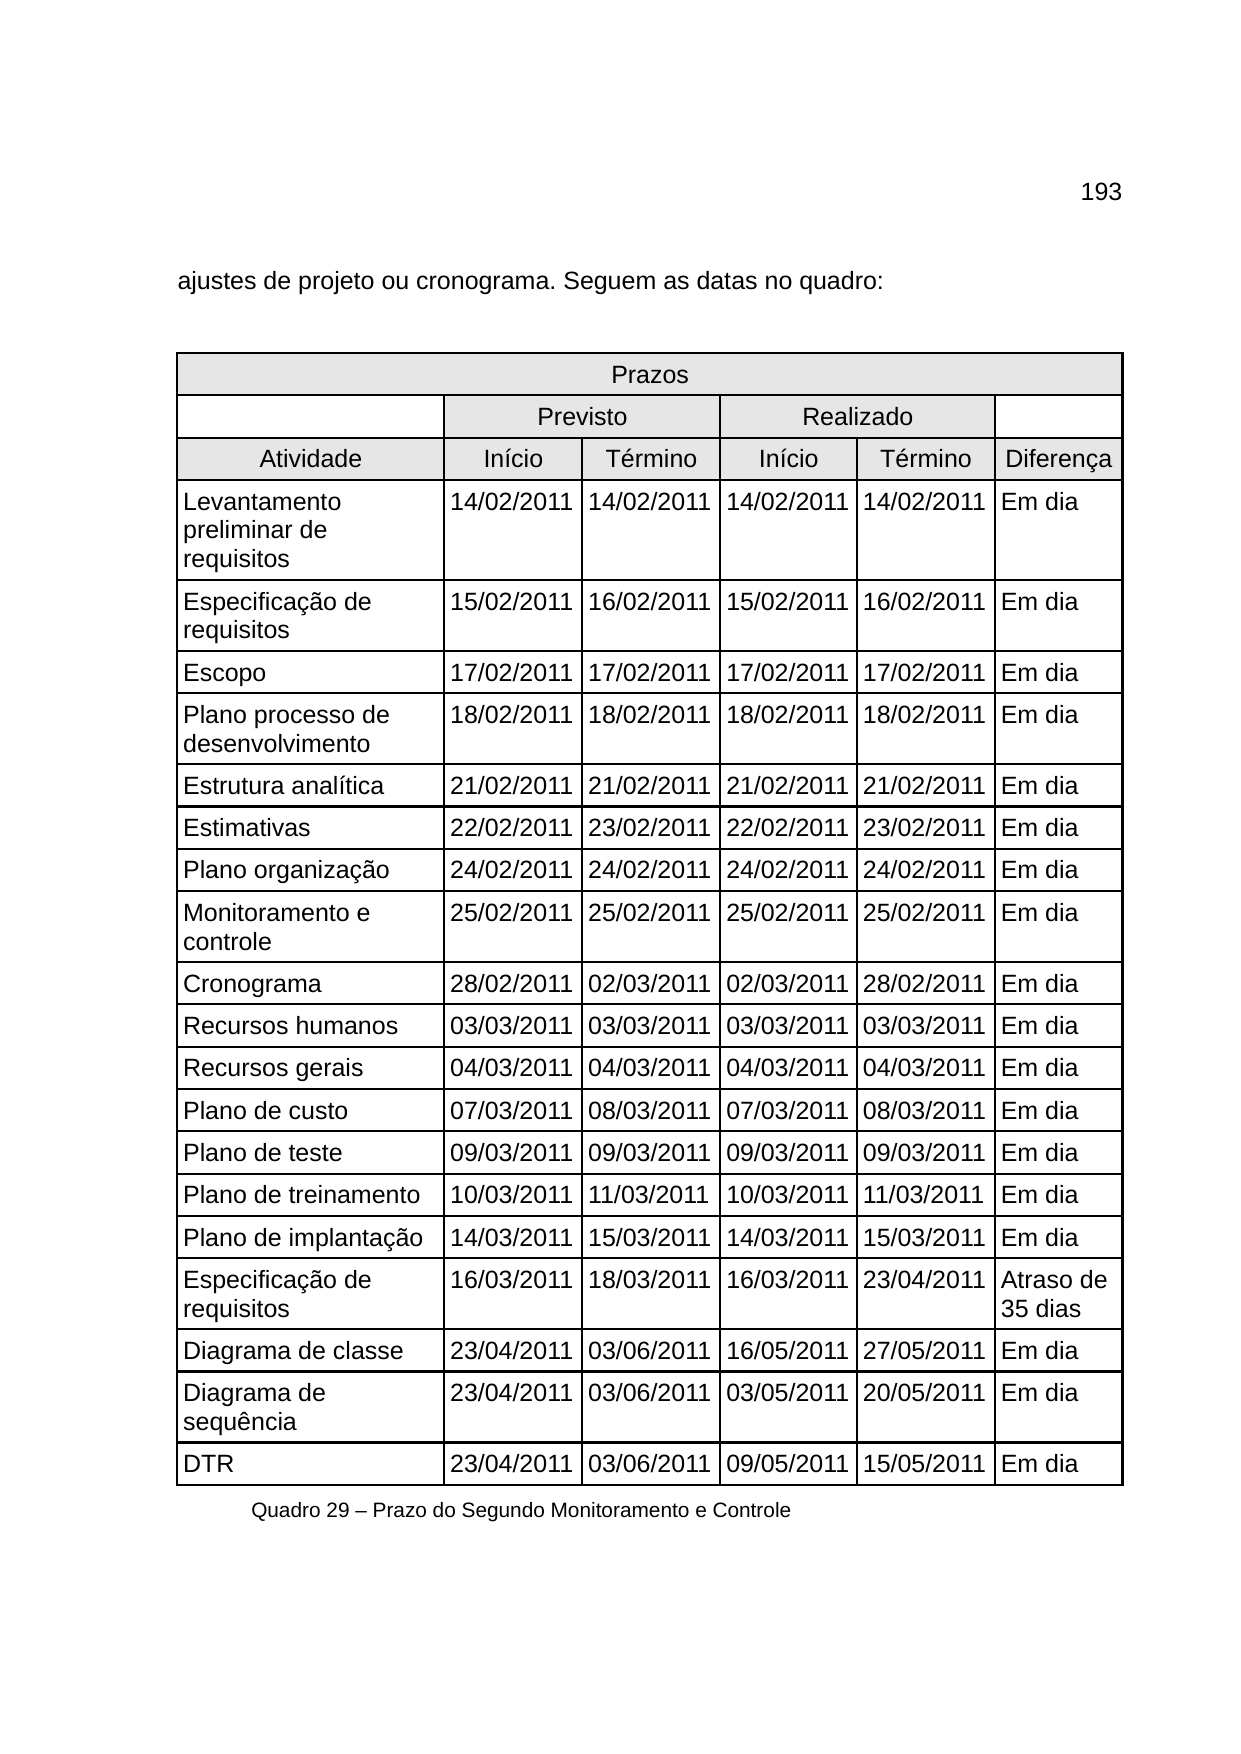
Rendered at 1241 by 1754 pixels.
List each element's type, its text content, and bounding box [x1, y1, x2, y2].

table_cell 03/05/2011 [721, 1373, 856, 1441]
table_cell 14/02/2011 [858, 481, 994, 579]
table_cell 09/05/2011 [721, 1444, 856, 1484]
table_cell 15/02/2011 [721, 581, 856, 650]
table_cell 23/04/2011 [445, 1444, 581, 1484]
table_cell 08/03/2011 [583, 1090, 719, 1130]
table_cell DTR [178, 1444, 443, 1484]
table_cell 22/02/2011 [445, 808, 581, 848]
table_cell 14/02/2011 [721, 481, 856, 579]
table_cell Em dia [996, 694, 1121, 763]
table_cell 04/03/2011 [858, 1048, 994, 1088]
table_cell Realizado [721, 396, 994, 437]
table_cell Plano organização [178, 850, 443, 890]
table_cell 07/03/2011 [721, 1090, 856, 1130]
table_cell 24/02/2011 [445, 850, 581, 890]
table_cell Monitoramento e controle [178, 892, 443, 961]
table_cell 15/02/2011 [445, 581, 581, 650]
table_cell 04/03/2011 [583, 1048, 719, 1088]
table_cell Recursos humanos [178, 1005, 443, 1046]
table_cell 21/02/2011 [721, 765, 856, 805]
table_cell Diagrama de sequência [178, 1373, 443, 1441]
table_cell 23/04/2011 [858, 1259, 994, 1328]
table_cell 23/04/2011 [445, 1330, 581, 1370]
text Quadro 29 – Prazo do Segundo Monitoramento e Controle [177, 1498, 1122, 1522]
table_cell Plano de teste [178, 1132, 443, 1172]
table_cell 17/02/2011 [445, 652, 581, 692]
table_cell 02/03/2011 [721, 963, 856, 1003]
table_cell Em dia [996, 1444, 1121, 1484]
table_cell 03/06/2011 [583, 1330, 719, 1370]
table_cell Início [721, 439, 856, 479]
table_cell 10/03/2011 [721, 1175, 856, 1215]
table_cell 21/02/2011 [445, 765, 581, 805]
table_cell Diagrama de classe [178, 1330, 443, 1370]
table_cell 03/03/2011 [583, 1005, 719, 1046]
table_cell Em dia [996, 963, 1121, 1003]
table_cell 16/03/2011 [445, 1259, 581, 1328]
table_cell 25/02/2011 [721, 892, 856, 961]
table_cell 14/03/2011 [721, 1217, 856, 1257]
table_cell 14/02/2011 [583, 481, 719, 579]
table_cell 18/02/2011 [445, 694, 581, 763]
table_cell Em dia [996, 481, 1121, 579]
table_cell Término [858, 439, 994, 479]
table_cell 27/05/2011 [858, 1330, 994, 1370]
table_cell 09/03/2011 [721, 1132, 856, 1172]
table_cell 25/02/2011 [858, 892, 994, 961]
table_cell 10/03/2011 [445, 1175, 581, 1215]
table_cell Plano de implantação [178, 1217, 443, 1257]
table_cell 17/02/2011 [583, 652, 719, 692]
table_cell 23/04/2011 [445, 1373, 581, 1441]
table_cell 25/02/2011 [445, 892, 581, 961]
table_cell 28/02/2011 [445, 963, 581, 1003]
table_cell 04/03/2011 [445, 1048, 581, 1088]
table_cell Diferença [996, 439, 1121, 479]
table_cell Em dia [996, 1330, 1121, 1370]
table_cell Estrutura analítica [178, 765, 443, 805]
table_cell 03/03/2011 [858, 1005, 994, 1046]
table_cell 14/02/2011 [445, 481, 581, 579]
table_cell 16/02/2011 [583, 581, 719, 650]
table_cell Em dia [996, 652, 1121, 692]
table_cell 17/02/2011 [721, 652, 856, 692]
table_cell Levantamento preliminar de requisitos [178, 481, 443, 579]
table_cell [178, 396, 443, 437]
table_cell 11/03/2011 [858, 1175, 994, 1215]
table_cell 09/03/2011 [583, 1132, 719, 1172]
table_cell 23/02/2011 [858, 808, 994, 848]
table_cell 14/03/2011 [445, 1217, 581, 1257]
table_cell Escopo [178, 652, 443, 692]
table_cell Previsto [445, 396, 719, 437]
table_cell 18/03/2011 [583, 1259, 719, 1328]
table_cell Cronograma [178, 963, 443, 1003]
table_cell 17/02/2011 [858, 652, 994, 692]
table_cell 07/03/2011 [445, 1090, 581, 1130]
table_cell [996, 396, 1121, 437]
table_cell 22/02/2011 [721, 808, 856, 848]
table_cell 03/03/2011 [445, 1005, 581, 1046]
table_cell Atraso de 35 dias [996, 1259, 1121, 1328]
table_cell Plano de custo [178, 1090, 443, 1130]
text ajustes de projeto ou cronograma. Seguem as datas no quadro: [177, 266, 1122, 294]
table_cell Em dia [996, 1132, 1121, 1172]
table_cell 20/05/2011 [858, 1373, 994, 1441]
table_cell 24/02/2011 [721, 850, 856, 890]
table_cell Plano processo de desenvolvimento [178, 694, 443, 763]
table_cell Em dia [996, 1090, 1121, 1130]
table_cell 15/05/2011 [858, 1444, 994, 1484]
table_cell Em dia [996, 892, 1121, 961]
table_cell Início [445, 439, 581, 479]
table_cell 03/03/2011 [721, 1005, 856, 1046]
table_cell 15/03/2011 [583, 1217, 719, 1257]
table_cell 24/02/2011 [858, 850, 994, 890]
table_cell 18/02/2011 [721, 694, 856, 763]
table_cell Em dia [996, 1005, 1121, 1046]
table_cell 03/06/2011 [583, 1444, 719, 1484]
table_cell 16/02/2011 [858, 581, 994, 650]
table_cell Em dia [996, 808, 1121, 848]
table_cell 04/03/2011 [721, 1048, 856, 1088]
table_cell 08/03/2011 [858, 1090, 994, 1130]
table_cell 02/03/2011 [583, 963, 719, 1003]
table_cell 16/05/2011 [721, 1330, 856, 1370]
table_cell 09/03/2011 [445, 1132, 581, 1172]
table_cell Em dia [996, 765, 1121, 805]
table_cell 21/02/2011 [858, 765, 994, 805]
table_header Prazos [178, 354, 1121, 394]
table_cell Em dia [996, 581, 1121, 650]
table_cell Em dia [996, 1217, 1121, 1257]
table_cell 21/02/2011 [583, 765, 719, 805]
table_cell 18/02/2011 [583, 694, 719, 763]
table_cell 28/02/2011 [858, 963, 994, 1003]
table_cell 15/03/2011 [858, 1217, 994, 1257]
table_cell 24/02/2011 [583, 850, 719, 890]
table_cell Em dia [996, 1175, 1121, 1215]
table_cell Em dia [996, 1373, 1121, 1441]
table_cell 25/02/2011 [583, 892, 719, 961]
table_cell Especificação de requisitos [178, 1259, 443, 1328]
table_cell Especificação de requisitos [178, 581, 443, 650]
table_cell Recursos gerais [178, 1048, 443, 1088]
table_cell Plano de treinamento [178, 1175, 443, 1215]
table_cell Término [583, 439, 719, 479]
table_cell 03/06/2011 [583, 1373, 719, 1441]
table_cell Estimativas [178, 808, 443, 848]
table_cell Atividade [178, 439, 443, 479]
table_cell Em dia [996, 1048, 1121, 1088]
table_cell 11/03/2011 [583, 1175, 719, 1215]
table_cell 16/03/2011 [721, 1259, 856, 1328]
table_cell 18/02/2011 [858, 694, 994, 763]
table_cell 23/02/2011 [583, 808, 719, 848]
table_cell 09/03/2011 [858, 1132, 994, 1172]
table_cell Em dia [996, 850, 1121, 890]
